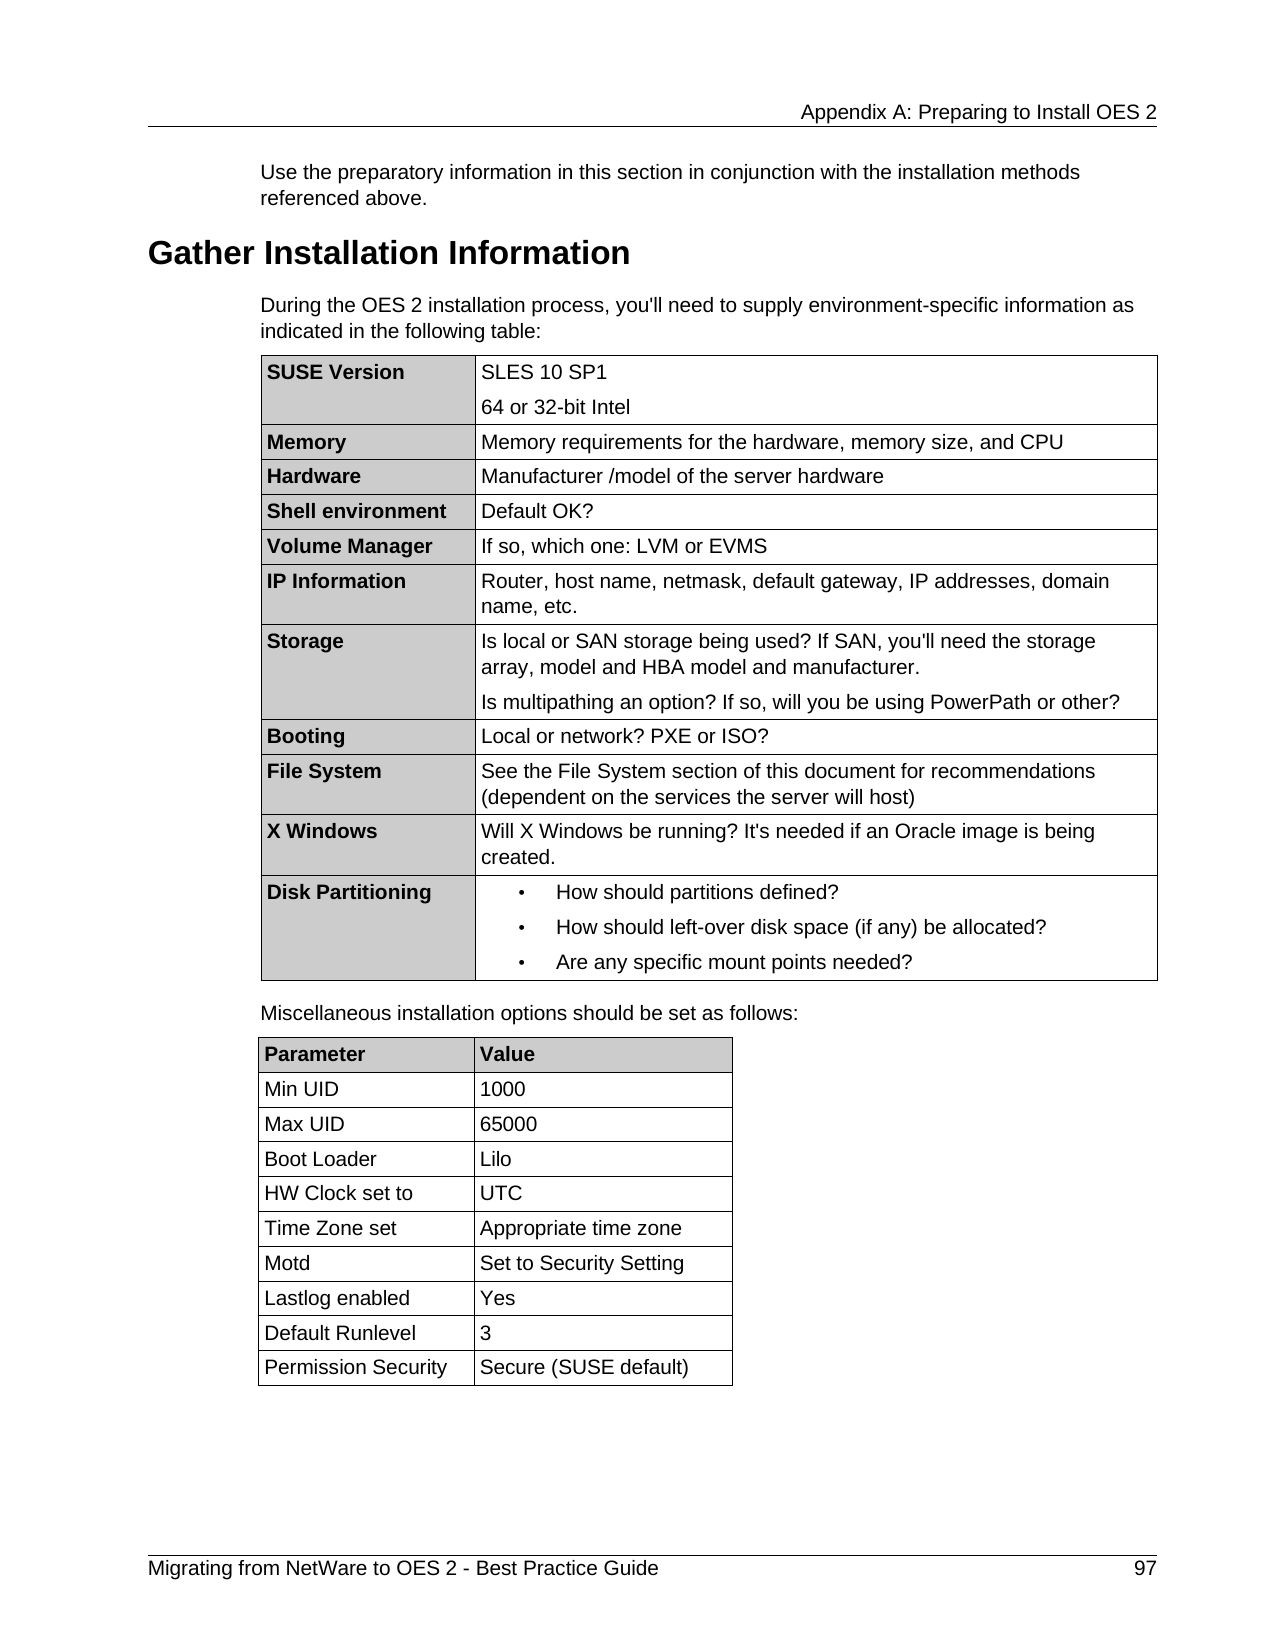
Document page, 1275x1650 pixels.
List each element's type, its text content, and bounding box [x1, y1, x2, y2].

table_cell 65000 [475, 1108, 732, 1141]
table_cell Secure (SUSE default) [475, 1351, 732, 1385]
table_cell Memory [262, 425, 475, 459]
text Miscellaneous installation options should be set as follows: [260, 1002, 1157, 1025]
table_cell 3 [475, 1316, 732, 1350]
table_cell Default OK? [476, 495, 1157, 529]
table_cell HW Clock set to [259, 1177, 474, 1211]
table_cell IP Information [262, 565, 475, 624]
table_cell Manufacturer /model of the server hardware [476, 460, 1157, 494]
table_cell Min UID [259, 1073, 474, 1107]
table_cell If so, which one: LVM or EVMS [476, 530, 1157, 564]
table_cell Is local or SAN storage being used? If SAN, you'll need the storage array, model and HBA model and manufacturer. Is multipathing an option? If so, will you be using PowerPath or other? [476, 625, 1157, 719]
table_header Parameter [259, 1038, 474, 1072]
table_cell Volume Manager [262, 530, 475, 564]
table_cell Default Runlevel [259, 1316, 474, 1350]
table_cell See the File System section of this document for recommendations (dependent on the services the server will host) [476, 755, 1157, 814]
table_cell Router, host name, netmask, default gateway, IP addresses, domain name, etc. [476, 565, 1157, 624]
table_cell Booting [262, 720, 475, 754]
table_cell 1000 [475, 1073, 732, 1107]
table_cell Local or network? PXE or ISO? [476, 720, 1157, 754]
table_cell File System [262, 755, 475, 814]
table_cell Shell environment [262, 495, 475, 529]
subtitle Gather Installation Information [148, 235, 1157, 272]
table_header SUSE Version [262, 356, 475, 424]
table_cell Yes [475, 1282, 732, 1315]
table_cell Lilo [475, 1142, 732, 1176]
text Use the preparatory information in this section in conjunction with the installation methods referenced above. [260, 161, 1157, 209]
table_header SLES 10 SP1 64 or 32-bit Intel [476, 356, 1157, 424]
table_cell Boot Loader [259, 1142, 474, 1176]
table_cell Set to Security Setting [475, 1247, 732, 1281]
table_cell Permission Security [259, 1351, 474, 1385]
table_cell Disk Partitioning [262, 876, 475, 980]
table_cell Memory requirements for the hardware, memory size, and CPU [476, 425, 1157, 459]
table_cell Max UID [259, 1108, 474, 1141]
table_cell Appropriate time zone [475, 1212, 732, 1246]
table_cell How should partitions defined? How should left-over disk space (if any) be allocated? Are any specific mount points needed? [476, 876, 1157, 980]
table_cell Hardware [262, 460, 475, 494]
table_cell X Windows [262, 815, 475, 875]
table_cell Motd [259, 1247, 474, 1281]
table_cell Lastlog enabled [259, 1282, 474, 1315]
table_header Value [475, 1038, 732, 1072]
table_cell UTC [475, 1177, 732, 1211]
table_cell Will X Windows be running? It's needed if an Oracle image is being created. [476, 815, 1157, 875]
table_cell Time Zone set [259, 1212, 474, 1246]
text During the OES 2 installation process, you'll need to supply environment-specific information as indicated in the following table: [260, 294, 1157, 343]
table_cell Storage [262, 625, 475, 719]
